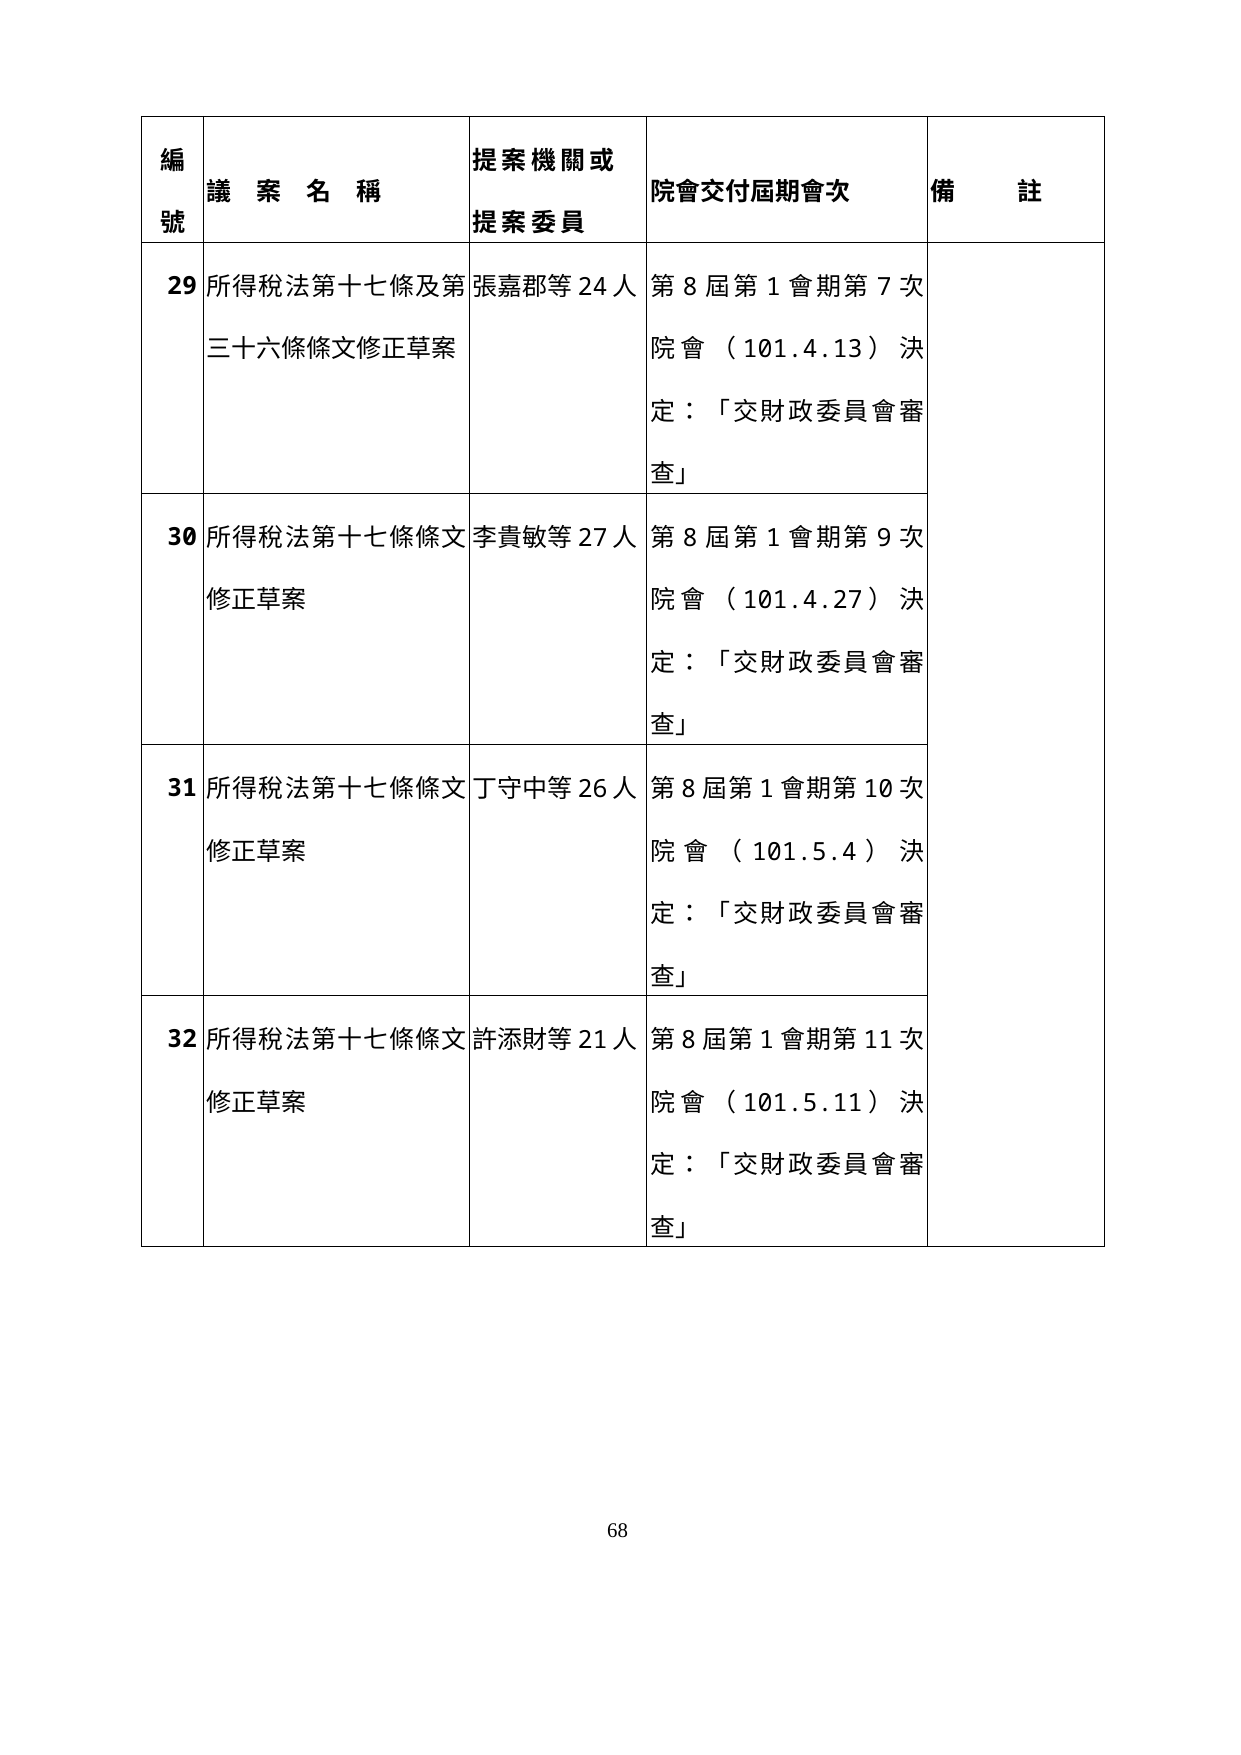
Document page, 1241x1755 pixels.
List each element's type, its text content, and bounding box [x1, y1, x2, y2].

table_cell 李貴敏等27人 [470, 494, 646, 744]
table_cell 第8屆第1會期第10次院會（101.5.4）決定：「交財政委員會審查」 [647, 745, 927, 995]
table_cell 第8屆第1會期第7次院會（101.4.13）決定：「交財政委員會審查」 [647, 243, 927, 493]
table_cell 所得稅法第十七條及第三十六條條文修正草案 [204, 243, 469, 493]
table_cell 第8屆第1會期第9次院會（101.4.27）決定：「交財政委員會審查」 [647, 494, 927, 744]
table_cell [142, 243, 203, 493]
table_header 備 註 [928, 117, 1104, 242]
table_header 議 案 名 稱 [204, 117, 469, 242]
table_cell 所得稅法第十七條條文修正草案 [204, 745, 469, 995]
table_header 提案機關或 提案委員 [470, 117, 646, 242]
table_cell 許添財等21人 [470, 996, 646, 1246]
table_cell [928, 243, 1104, 1246]
table_cell 張嘉郡等24人 [470, 243, 646, 493]
table_cell 第8屆第1會期第11次院會（101.5.11）決定：「交財政委員會審查」 [647, 996, 927, 1246]
table_cell 丁守中等26人 [470, 745, 646, 995]
table_cell 所得稅法第十七條條文修正草案 [204, 996, 469, 1246]
table_header 院會交付屆期會次 [647, 117, 927, 242]
table_header 編 號 [142, 117, 203, 242]
table_cell 所得稅法第十七條條文修正草案 [204, 494, 469, 744]
table_cell [142, 745, 203, 995]
table_cell [142, 494, 203, 744]
table_cell [142, 996, 203, 1246]
